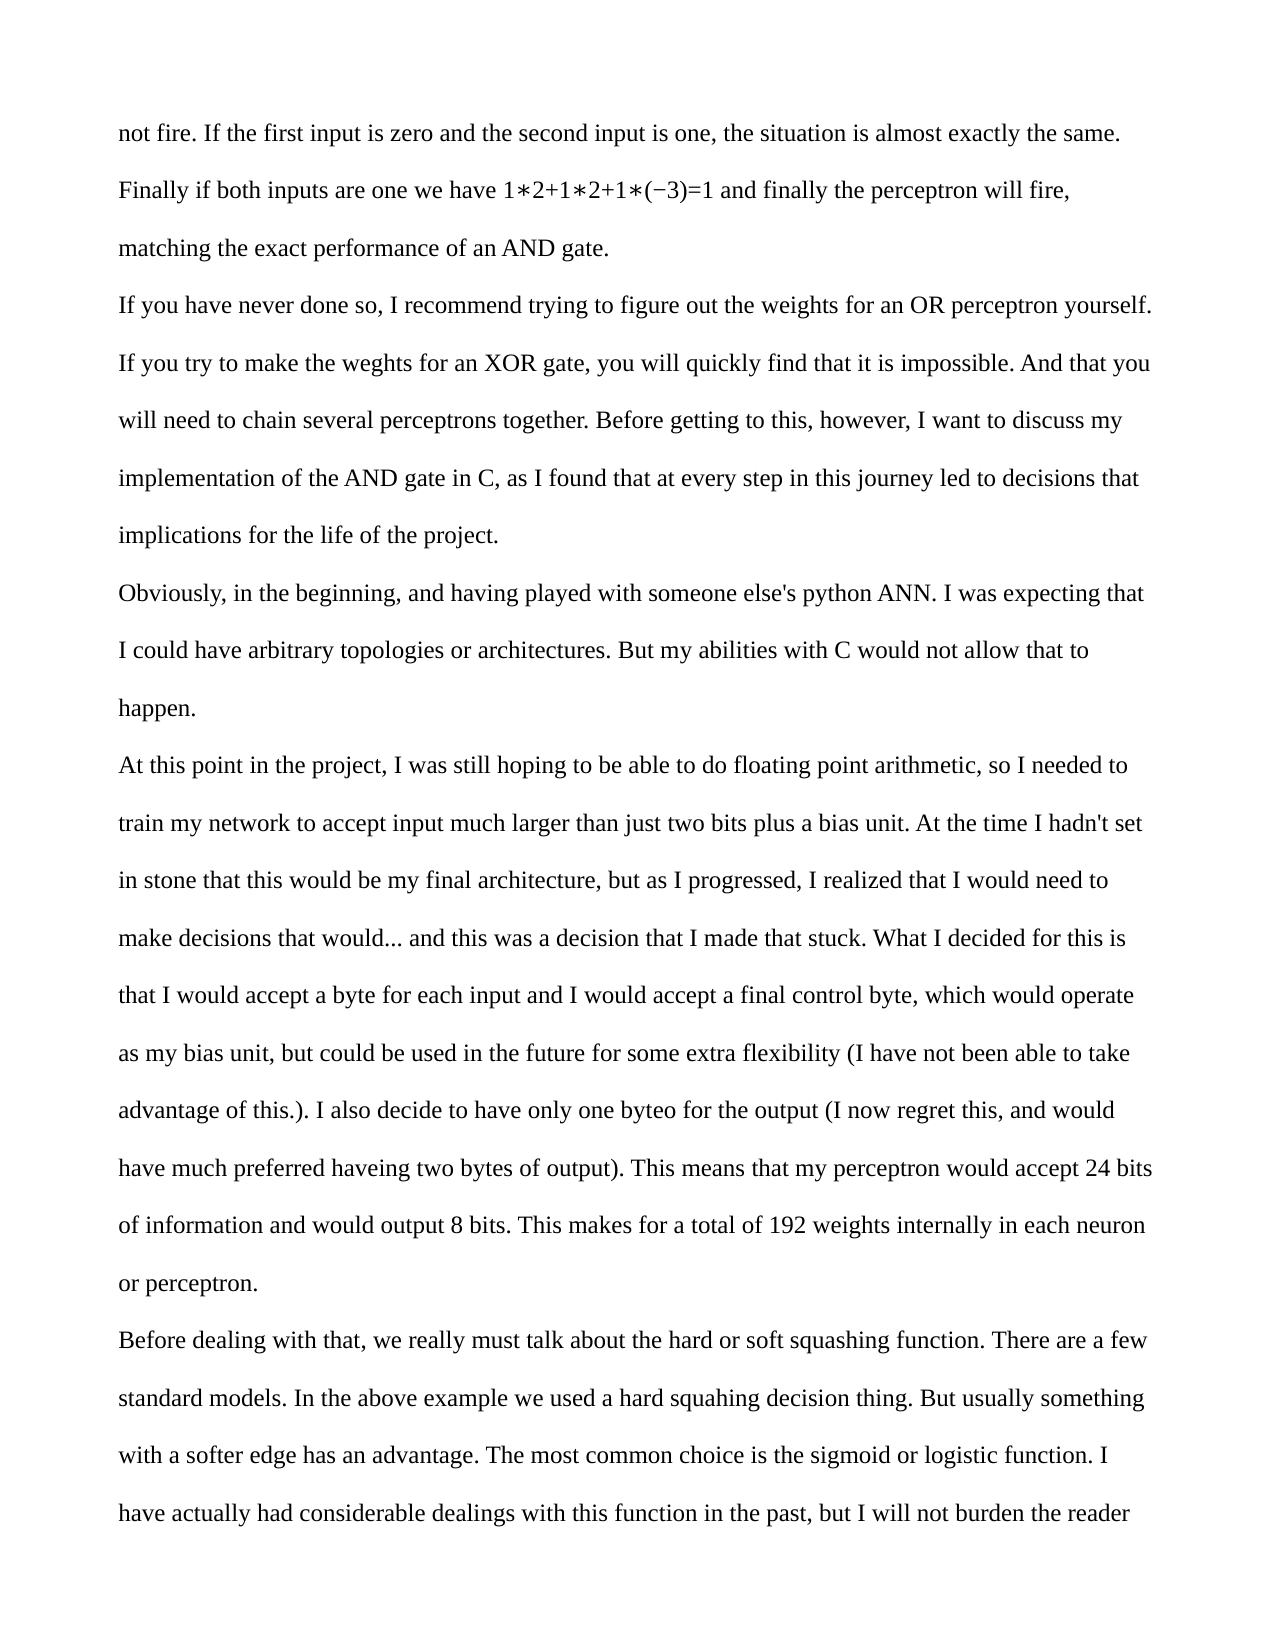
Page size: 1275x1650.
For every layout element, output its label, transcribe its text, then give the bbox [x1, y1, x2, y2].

text Before dealing with that, we really must talk about the hard or soft squashing function. There are a few standard models. In the above example we used a hard squahing decision thing. But usually something with a softer edge has an advantage. The most common choice is the sigmoid or logistic function. I have actually had considerable dealings with this function in the past, but I will not burden the reader [118, 1326, 1157, 1527]
text Obviously, in the beginning, and having played with someone else's python ANN. I was expecting that I could have arbitrary topologies or architectures. But my abilities with C would not allow that to happen. [118, 578, 1157, 722]
text If you try to make the weghts for an XOR gate, you will quickly find that it is impossible. And that you will need to chain several perceptrons together. Before getting to this, however, I want to discuss my implementation of the AND gate in C, as I found that at every step in this journey led to decisions that implications for the life of the project. [118, 348, 1157, 549]
text At this point in the project, I was still hoping to be able to do floating point arithmetic, so I needed to train my network to accept input much larger than just two bits plus a bias unit. At the time I hadn't set in stone that this would be my final architecture, but as I progressed, I realized that I would need to make decisions that would... and this was a decision that I made that stuck. What I decided for this is that I would accept a byte for each input and I would accept a final control byte, which would operate as my bias unit, but could be used in the future for some extra flexibility (I have not been able to take advantage of this.). I also decide to have only one byteo for the output (I now regret this, and would have much preferred haveing two bytes of output). This means that my perceptron would accept 24 bits of information and would output 8 bits. This makes for a total of 192 weights internally in each neuron or perceptron. [118, 751, 1157, 1297]
text not fire. If the first input is zero and the second input is one, the situation is almost exactly the same. Finally if both inputs are one we have 1∗2+1∗2+1∗(−3)=1 and finally the perceptron will fire, matching the exact performance of an AND gate. [118, 118, 1157, 262]
text If you have never done so, I recommend trying to figure out the weights for an OR perceptron yourself. [118, 291, 1157, 319]
